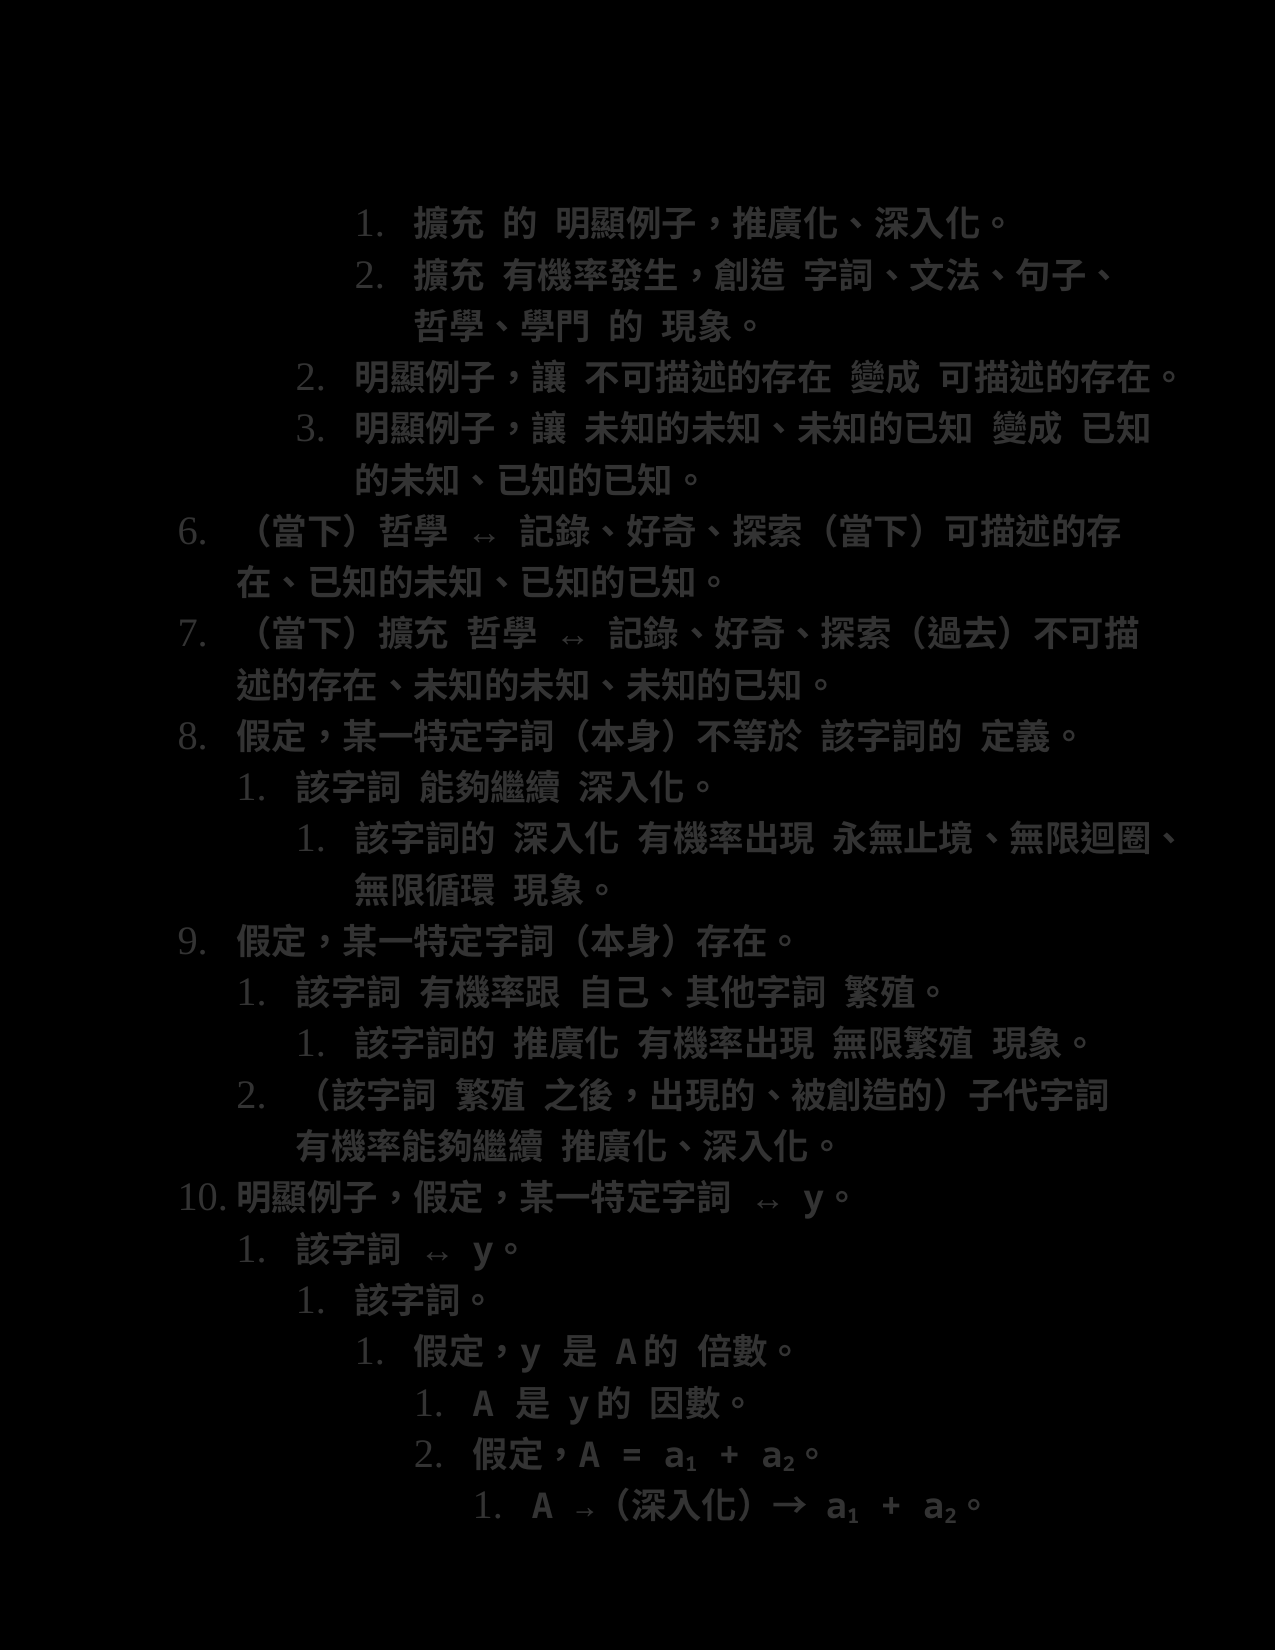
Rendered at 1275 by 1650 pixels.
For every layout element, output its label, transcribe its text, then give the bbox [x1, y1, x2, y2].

list 擴充 有機率發生，創造 字詞、文法、句子、哲學、學門 的 現象。 [354, 247, 1157, 349]
list 假定，某一特定字詞（本身）存在。 [177, 913, 1157, 964]
list 假定，y 是 A的 倍數。 [354, 1323, 1157, 1375]
list A →（深入化）→ a1 + a2。 [472, 1478, 1157, 1529]
list 擴充 的 明顯例子，推廣化、深入化。 [354, 196, 1157, 247]
list 該字詞的 深入化 有機率出現 永無止境、無限迴圈、無限循環 現象。 [295, 811, 1157, 913]
list 假定，某一特定字詞（本身）不等於 該字詞的 定義。 [177, 708, 1157, 759]
list （當下）哲學 ↔ 記錄、好奇、探索（當下）可描述的存在、已知的未知、已知的已知。 [177, 503, 1157, 606]
list 該字詞 能夠繼續 深入化。 [236, 759, 1157, 811]
list 該字詞 有機率跟 自己、其他字詞 繁殖。 [236, 964, 1157, 1016]
list （該字詞 繁殖 之後，出現的、被創造的）子代字詞 有機率能夠繼續 推廣化、深入化。 [236, 1067, 1157, 1169]
list 明顯例子，讓 不可描述的存在 變成 可描述的存在。 [295, 349, 1157, 401]
list （當下）擴充 哲學 ↔ 記錄、好奇、探索（過去）不可描述的存在、未知的未知、未知的已知。 [177, 606, 1157, 708]
list A 是 y的 因數。 [413, 1375, 1157, 1426]
list 該字詞 ↔ y。 [236, 1221, 1157, 1272]
list 該字詞。 [295, 1272, 1157, 1323]
list 明顯例子，假定，某一特定字詞 ↔ y。 [177, 1169, 1157, 1221]
list 明顯例子，讓 未知的未知、未知的已知 變成 已知的未知、已知的已知。 [295, 401, 1157, 503]
list 假定，A = a1 + a2。 [413, 1426, 1157, 1478]
list 該字詞的 推廣化 有機率出現 無限繁殖 現象。 [295, 1016, 1157, 1067]
